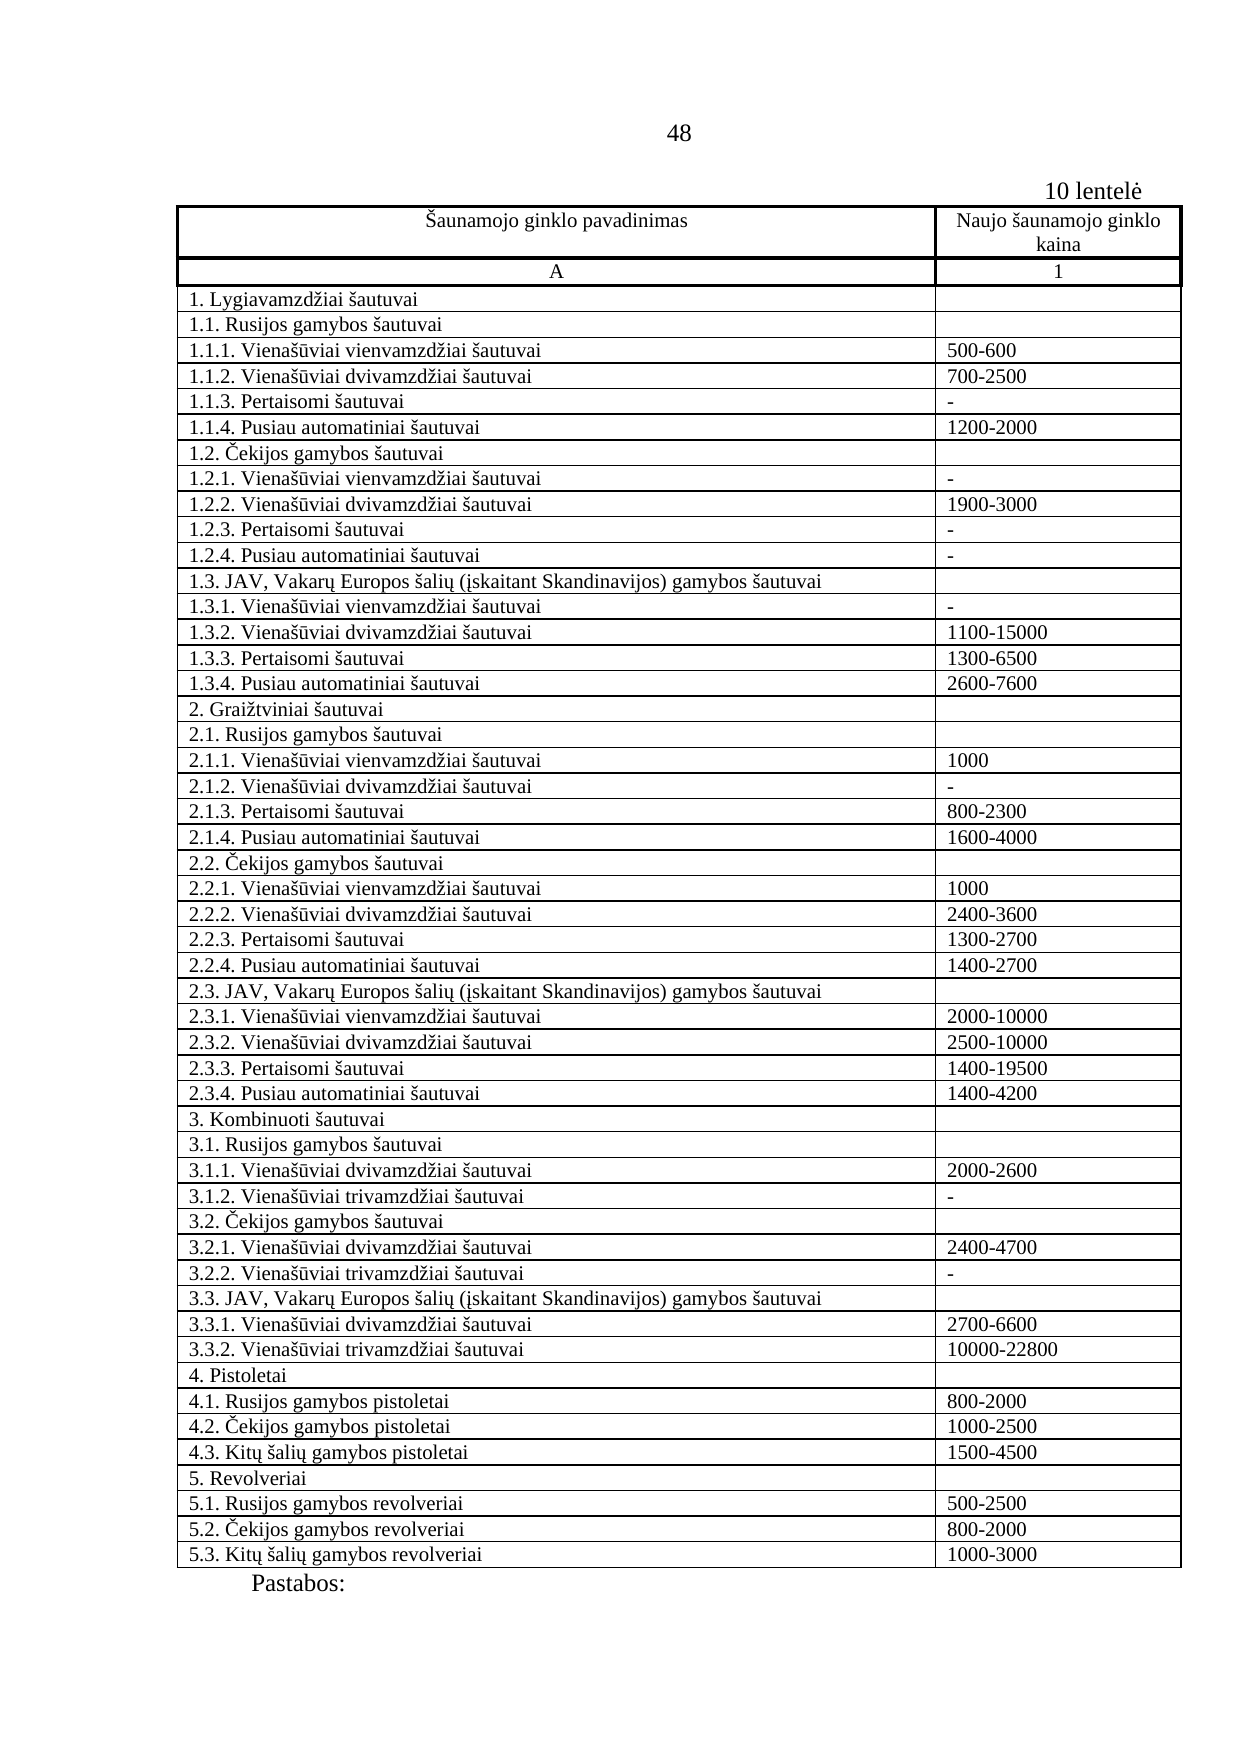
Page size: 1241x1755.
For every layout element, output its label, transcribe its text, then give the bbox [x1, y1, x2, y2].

text 10 lentelė [177, 176, 1181, 205]
text Pastabos: [177, 1568, 1181, 1597]
